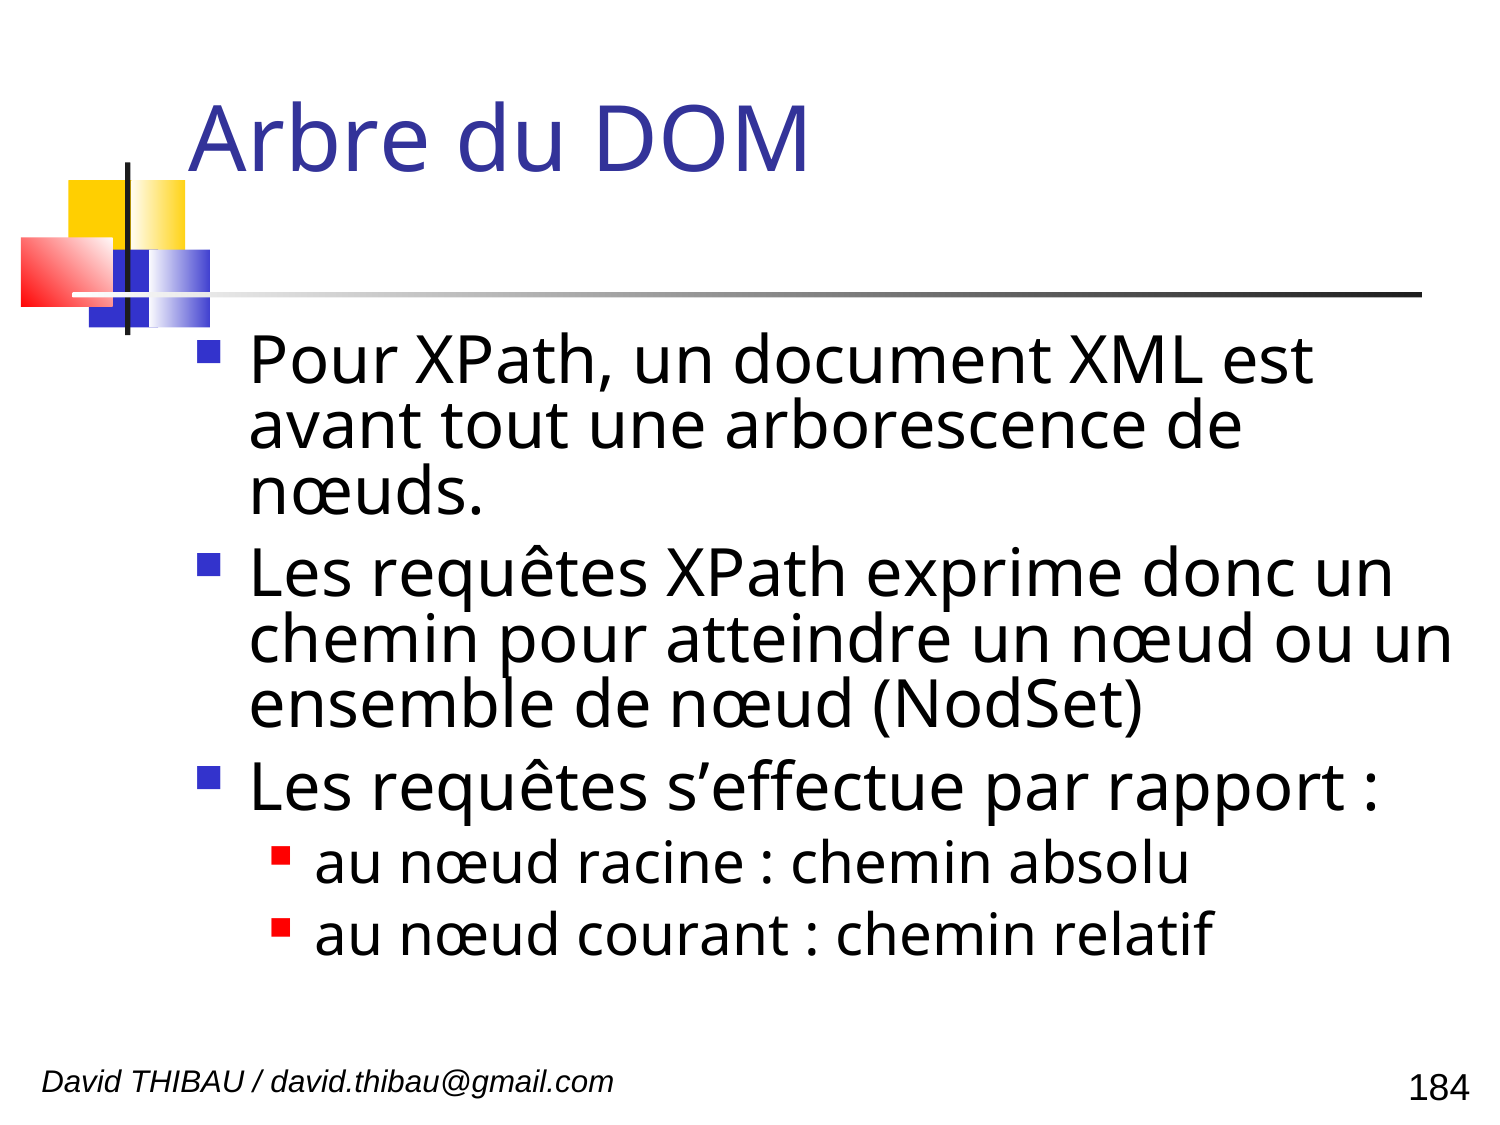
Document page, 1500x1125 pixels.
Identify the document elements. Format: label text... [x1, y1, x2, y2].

list Pour XPath, un document XML est avant tout une arborescence de nœuds. Les requêtes XPath exprime donc un chemin pour atteindre un nœud ou un ensemble de nœud (NodSet) Les requêtes s’effectue par rapport : au nœud racine : chemin absolu au nœud courant : chemin relatif [193, 330, 1469, 1047]
title Arbre du DOM [188, 13, 1467, 275]
